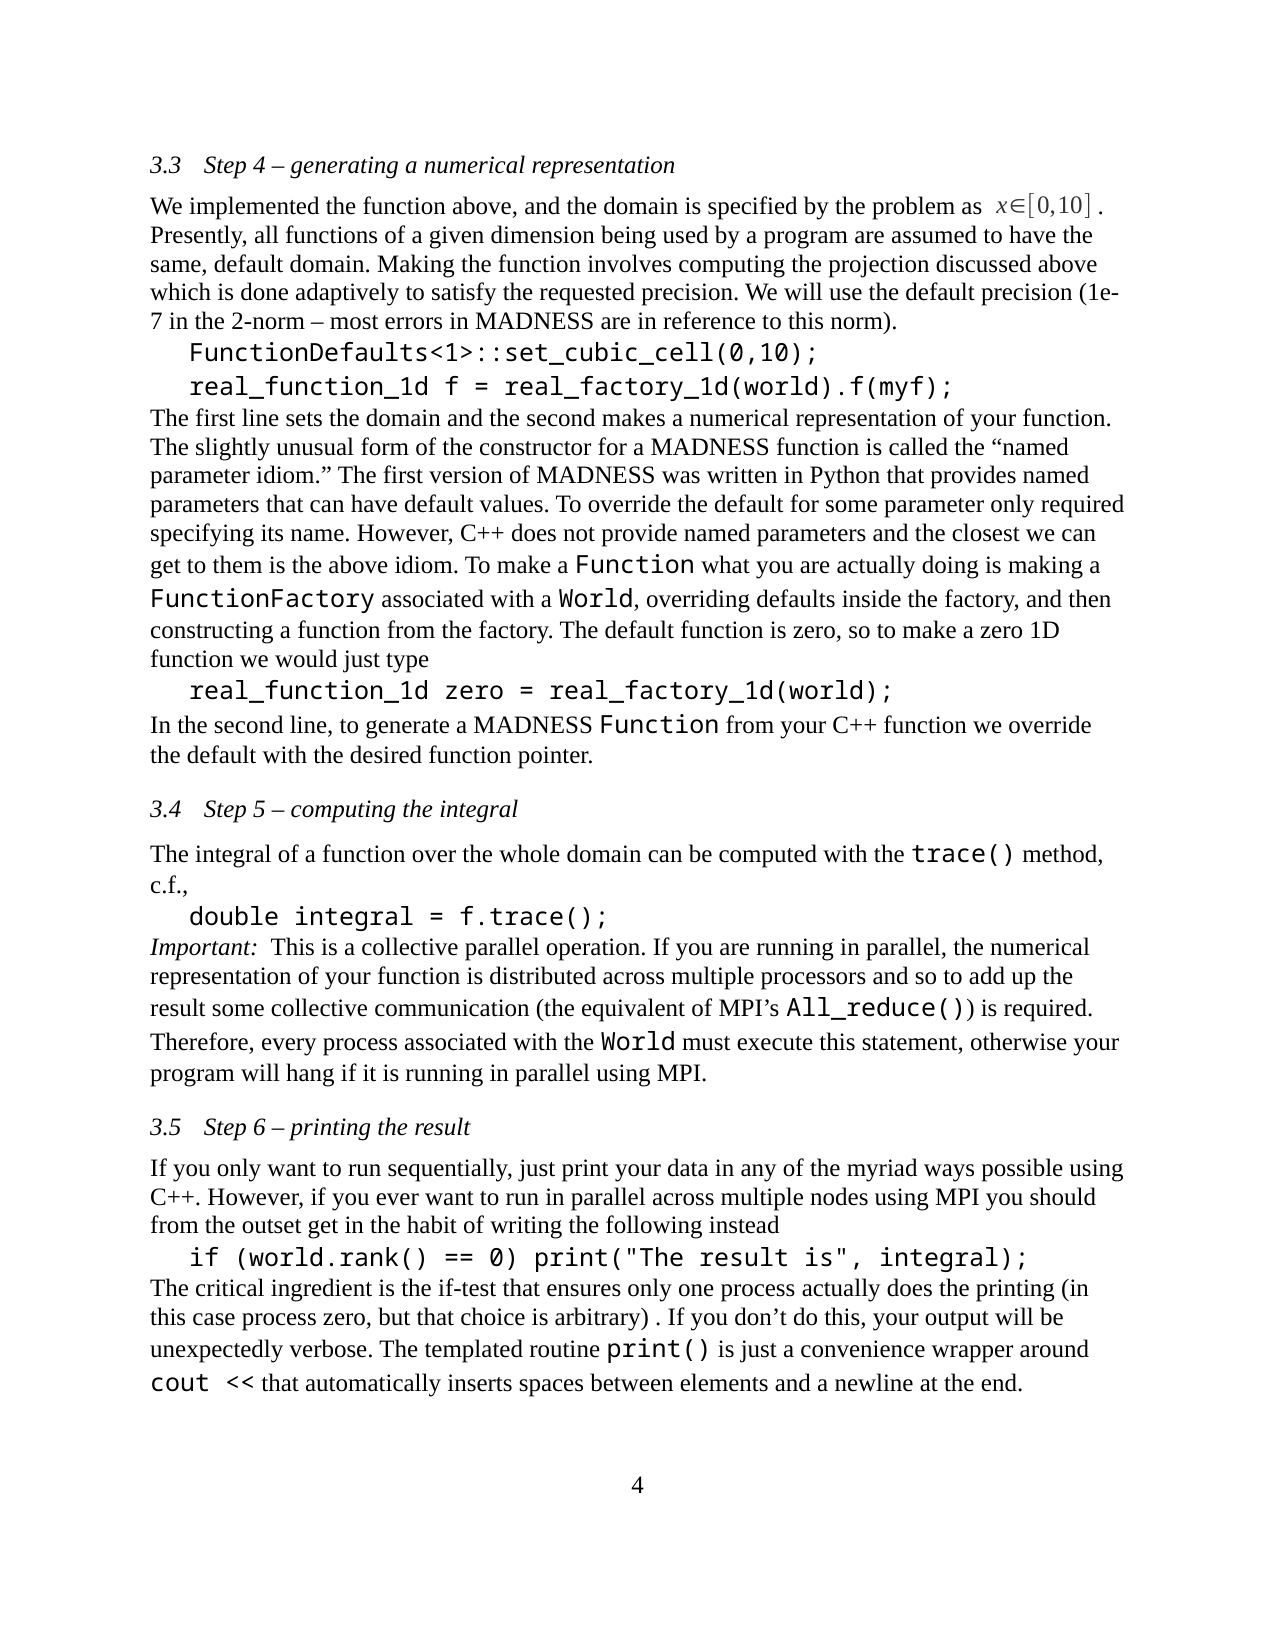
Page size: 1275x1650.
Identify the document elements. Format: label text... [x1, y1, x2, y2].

text The first line sets the domain and the second makes a numerical representation of your function. The slightly unusual form of the constructor for a MADNESS function is called the “named parameter idiom.” The first version of MADNESS was written in Python that provides named parameters that can have default values. To override the default for some parameter only required specifying its name. However, C++ does not provide named parameters and the closest we can get to them is the above idiom. To make a Function what you are actually doing is making a FunctionFactory associated with a World, overriding defaults inside the factory, and then constructing a function from the factory. The default function is zero, so to make a zero 1D function we would just type [150, 403, 1125, 672]
subtitle Step 5 – computing the integral [150, 794, 1125, 823]
text The critical ingredient is the if-test that ensures only one process actually does the printing (in this case process zero, but that choice is arbitrary) . If you don’t do this, your output will be unexpectedly verbose. The templated routine print() is just a convenience wrapper around cout << that automatically inserts spaces between elements and a newline at the end. [150, 1273, 1125, 1399]
text The integral of a function over the whole domain can be computed with the trace() method, c.f., [150, 836, 1125, 898]
text real_function_1d f = real_factory_1d(world).f(myf); [189, 369, 1125, 403]
subtitle Step 4 – generating a numerical representation [150, 150, 1125, 179]
text We implemented the function above, and the domain is specified by the problem as . Presently, all functions of a given dimension being used by a program are assumed to have the same, default domain. Making the function involves computing the projection discussed above which is done adaptively to satisfy the requested precision. We will use the default precision (1e-7 in the 2-norm – most errors in MADNESS are in reference to this norm). [150, 191, 1125, 335]
text Important: This is a collective parallel operation. If you are running in parallel, the numerical representation of your function is distributed across multiple processors and so to add up the result some collective communication (the equivalent of MPI’s All_reduce()) is required. Therefore, every process associated with the World must execute this statement, otherwise your program will hang if it is running in parallel using MPI. [150, 932, 1125, 1087]
subtitle Step 6 – printing the result [150, 1112, 1125, 1141]
text double integral = f.trace(); [189, 898, 1125, 932]
text If you only want to run sequentially, just print your data in any of the myriad ways possible using C++. However, if you ever want to run in parallel across multiple nodes using MPI you should from the outset get in the habit of writing the following instead [150, 1153, 1125, 1239]
text if (world.rank() == 0) print("The result is", integral); [189, 1239, 1125, 1273]
text FunctionDefaults<1>::set_cubic_cell(0,10); [189, 335, 1125, 369]
text In the second line, to generate a MADNESS Function from your C++ function we override the default with the desired function pointer. [150, 707, 1125, 769]
text real_function_1d zero = real_factory_1d(world); [189, 672, 1125, 707]
